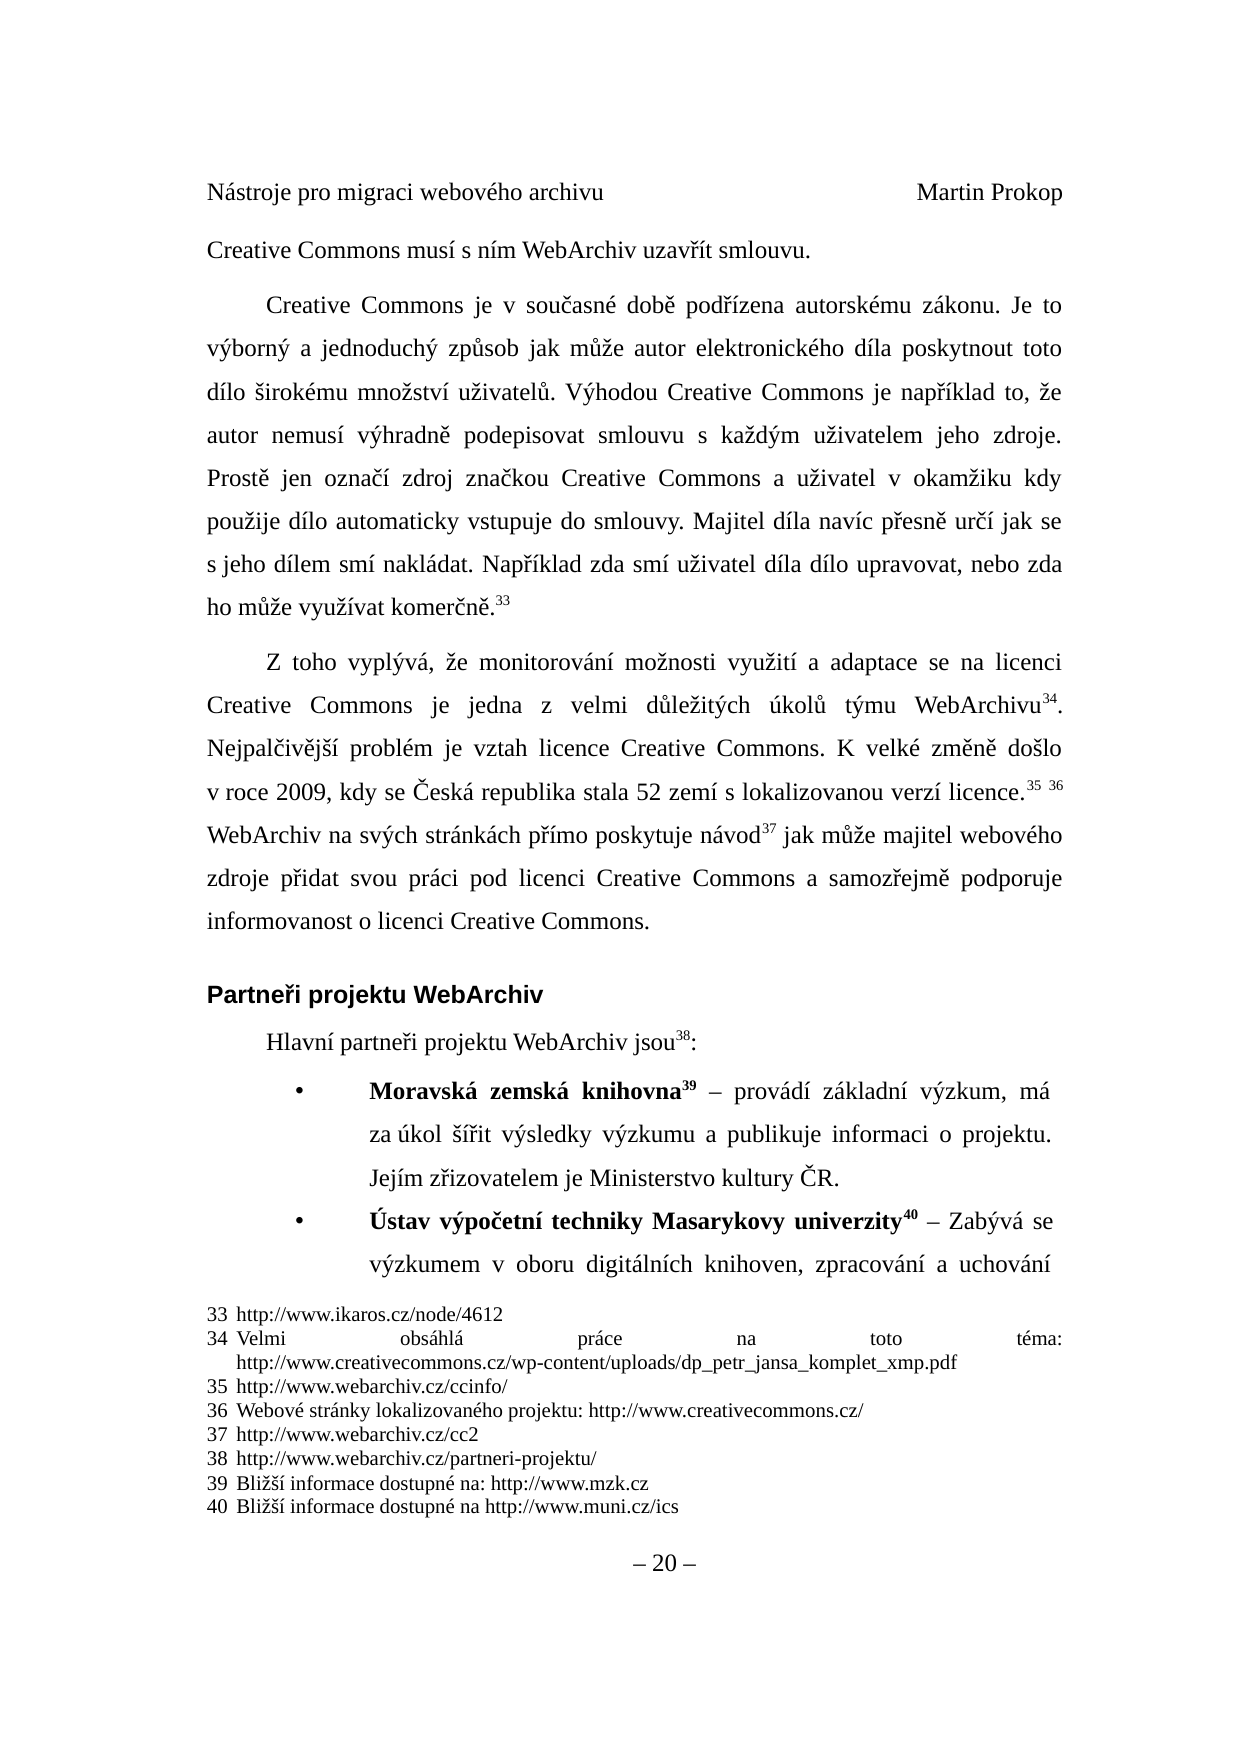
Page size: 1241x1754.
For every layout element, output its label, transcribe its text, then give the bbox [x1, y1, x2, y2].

list Ústav výpočetní techniky Masarykovy univerzity – Zabývá se výzkumem v oboru digitálních knihoven, zpracování a uchování [295, 1206, 1063, 1278]
text Creative Commons je v současné době podřízena autorskému zákonu. Je to výborný a jednoduchý způsob jak může autor elektronického díla poskytnout toto dílo širokému množství uživatelů. Výhodou Creative Commons je například to, že autor nemusí výhradně podepisovat smlouvu s každým uživatelem jeho zdroje. Prostě jen označí zdroj značkou Creative Commons a uživatel v okamžiku kdy použije dílo automaticky vstupuje do smlouvy. Majitel díla navíc přesně určí jak se s jeho dílem smí nakládat. Například zda smí uživatel díla dílo upravovat, nebo zda ho může využívat komerčně. [207, 290, 1063, 621]
text http://www.webarchiv.cz/partneri-projektu/ [207, 1446, 1063, 1470]
text http://www.webarchiv.cz/ccinfo/ [207, 1374, 1063, 1398]
list Bližší informace dostupné na: http://www.mzk.cz [207, 1470, 1063, 1494]
text Z toho vyplývá, že monitorování možnosti využití a adaptace se na licenci Creative Commons je jedna z velmi důležitých úkolů týmu WebArchivu. Nejpalčivější problém je vztah licence Creative Commons. K velké změně došlo v roce 2009, kdy se Česká republika stala 52 zemí s lokalizovanou verzí licence. WebArchiv na svých stránkách přímo poskytuje návod jak může majitel webového zdroje přidat svou práci pod licenci Creative Commons a samozřejmě podporuje informovanost o licenci Creative Commons. [207, 647, 1063, 935]
list Moravská zemská knihovna – provádí základní výzkum, má za úkol šířit výsledky výzkumu a publikuje informaci o projektu. Jejím zřizovatelem je Ministerstvo kultury ČR. [295, 1076, 1063, 1191]
text Hlavní partneři projektu WebArchiv jsou: [207, 1027, 1063, 1056]
text http://www.webarchiv.cz/cc2 [207, 1422, 1063, 1446]
text Creative Commons musí s ním WebArchiv uzavřít smlouvu. [207, 235, 1063, 264]
subtitle Partneři projektu WebArchiv [207, 980, 1063, 1009]
text http://www.ikaros.cz/node/4612 [207, 1302, 1063, 1326]
text Webové stránky lokalizovaného projektu: http://www.creativecommons.cz/ [207, 1398, 1063, 1422]
list Bližší informace dostupné na http://www.muni.cz/ics [207, 1494, 1063, 1518]
text Velmi obsáhlá práce na toto téma: http://www.creativecommons.cz/wp-content/uploads/dp_petr_jansa_komplet_xmp.pdf [207, 1326, 1063, 1374]
